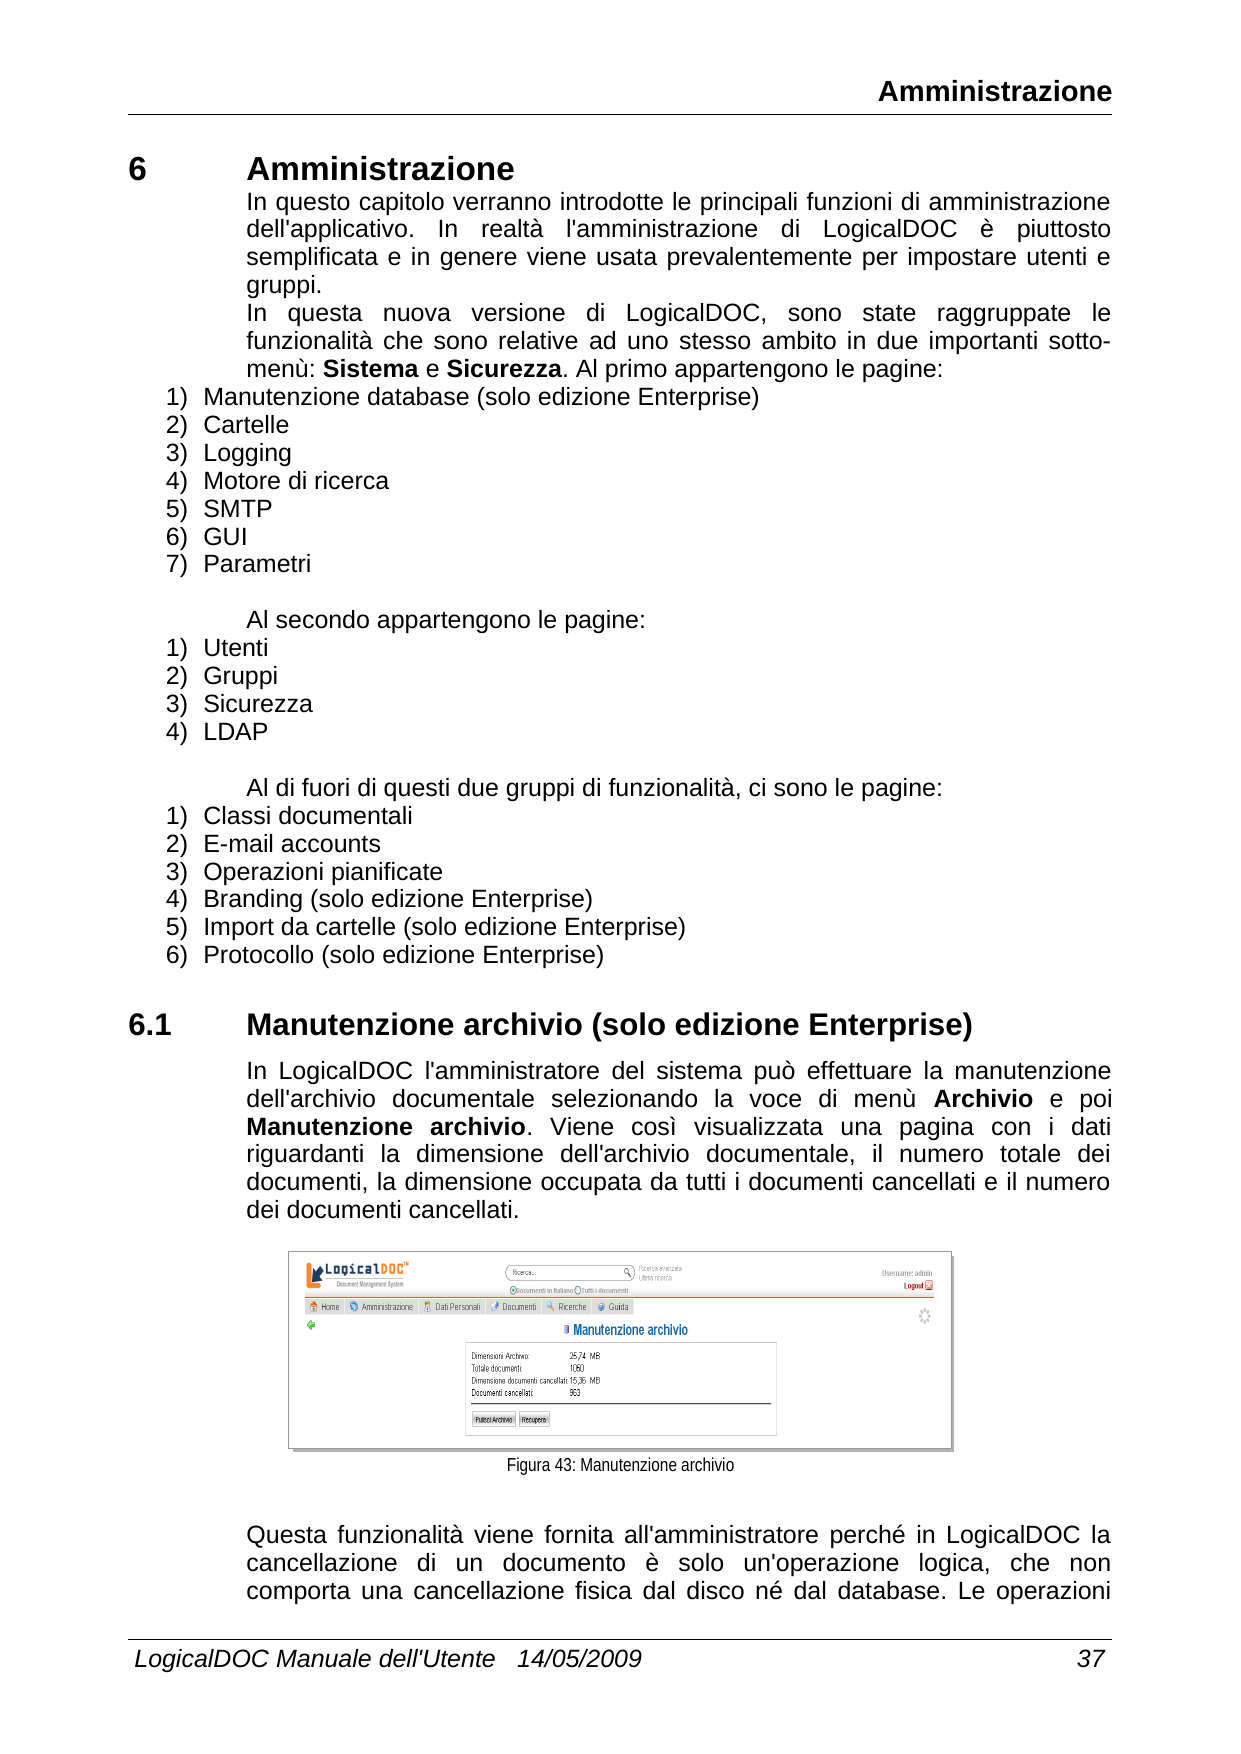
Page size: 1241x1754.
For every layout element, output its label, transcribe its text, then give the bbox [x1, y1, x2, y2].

subtitle Manutenzione archivio (solo edizione Enterprise) [128, 1007, 1112, 1042]
list Logging [166, 438, 1112, 466]
list Operazioni pianificate [166, 857, 1112, 885]
list Branding (solo edizione Enterprise) [166, 885, 1112, 913]
text Figura 43: Manutenzione archivio [288, 1449, 952, 1475]
list Parametri [166, 550, 1112, 578]
list Import da cartelle (solo edizione Enterprise) [166, 913, 1112, 941]
text Questa funzionalità viene fornita all'amministratore perché in LogicalDOC la cancellazione di un documento è solo un'operazione logica, che non comporta una cancellazione fisica dal disco né dal database. Le operazioni [246, 1521, 1112, 1604]
list Sicurezza [166, 690, 1112, 718]
list Gruppi [166, 662, 1112, 690]
subtitle Amministrazione [128, 150, 1112, 187]
list LDAP [166, 718, 1112, 746]
list Cartelle [166, 411, 1112, 438]
list SMTP [166, 494, 1112, 522]
list Protocollo (solo edizione Enterprise) [166, 941, 1112, 969]
list E-mail accounts [166, 829, 1112, 857]
text In questo capitolo verranno introdotte le principali funzioni di amministrazione dell'applicativo. In realtà l'amministrazione di LogicalDOC è piuttosto semplificata e in genere viene usata prevalentemente per impostare utenti e gruppi. [246, 187, 1112, 299]
list Classi documentali [166, 801, 1112, 829]
list Manutenzione database (solo edizione Enterprise) [166, 383, 1112, 411]
picture [305, 1260, 934, 1439]
text Al di fuori di questi due gruppi di funzionalità, ci sono le pagine: [246, 773, 1112, 801]
list GUI [166, 522, 1112, 550]
list Utenti [166, 634, 1112, 662]
text In LogicalDOC l'amministratore del sistema può effettuare la manutenzione dell'archivio documentale selezionando la voce di menù Archivio e poi Manutenzione archivio. Viene così visualizzata una pagina con i dati riguardanti la dimensione dell'archivio documentale, il numero totale dei documenti, la dimensione occupata da tutti i documenti cancellati e il numero dei documenti cancellati. [246, 1056, 1112, 1224]
list Motore di ricerca [166, 466, 1112, 494]
text Al secondo appartengono le pagine: [246, 606, 1112, 634]
text In questa nuova versione di LogicalDOC, sono state raggruppate le funzionalità che sono relative ad uno stesso ambito in due importanti sotto-menù: Sistema e Sicurezza. Al primo appartengono le pagine: [246, 299, 1112, 383]
